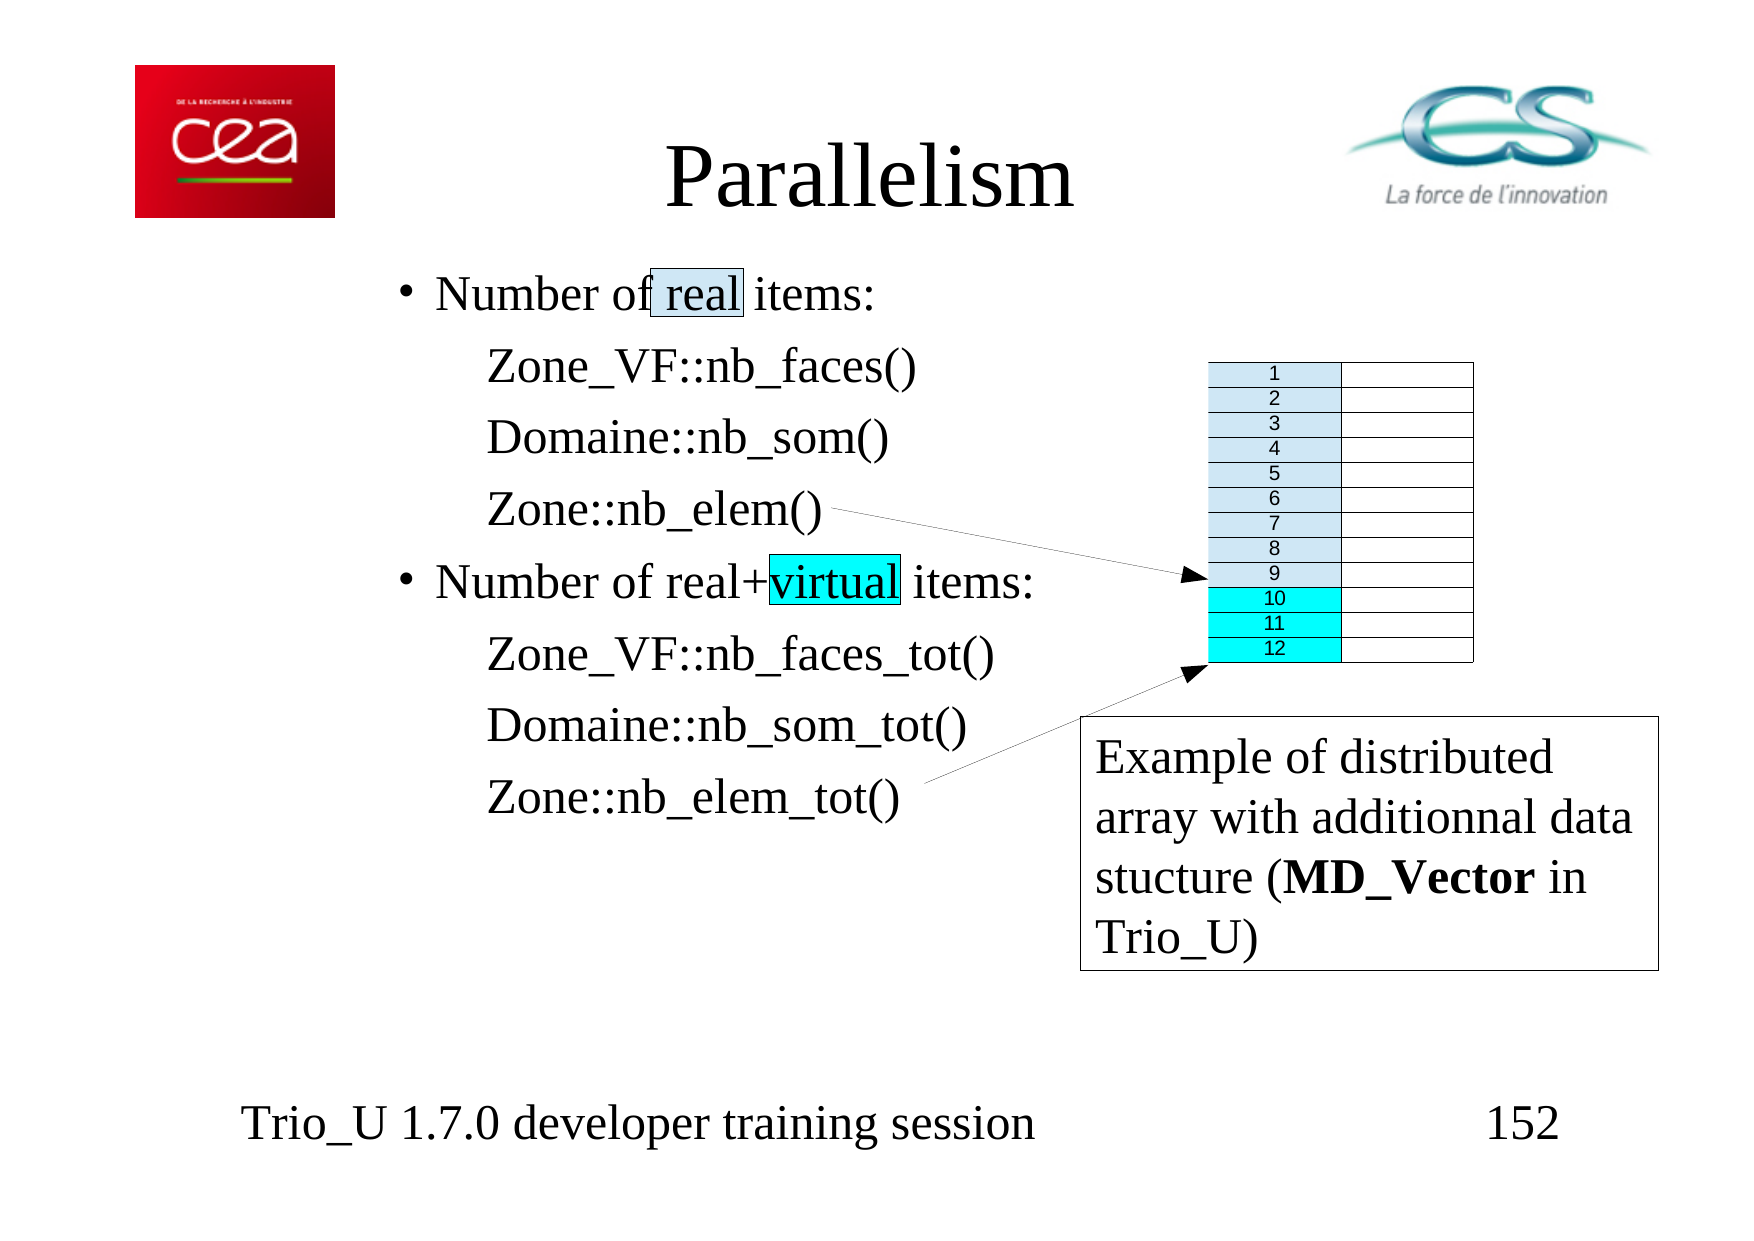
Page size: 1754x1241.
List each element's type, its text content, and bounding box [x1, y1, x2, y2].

text_box Example of distributed array with additionnal data stucture (MD_Vector in Trio_U) [1080, 716, 1659, 971]
picture [1546, 73, 1662, 218]
chart [1208, 362, 1476, 665]
text_box Number of real items: Zone_VF::nb_faces() Domaine::nb_som() Zone::nb_elem() Number of real+virtual items: Zone_VF::nb_faces_tot() Domaine::nb_som_tot() Zone::nb_elem_tot() [231, 253, 1583, 1063]
title Parallelism [195, 44, 1546, 295]
picture [135, 65, 195, 218]
